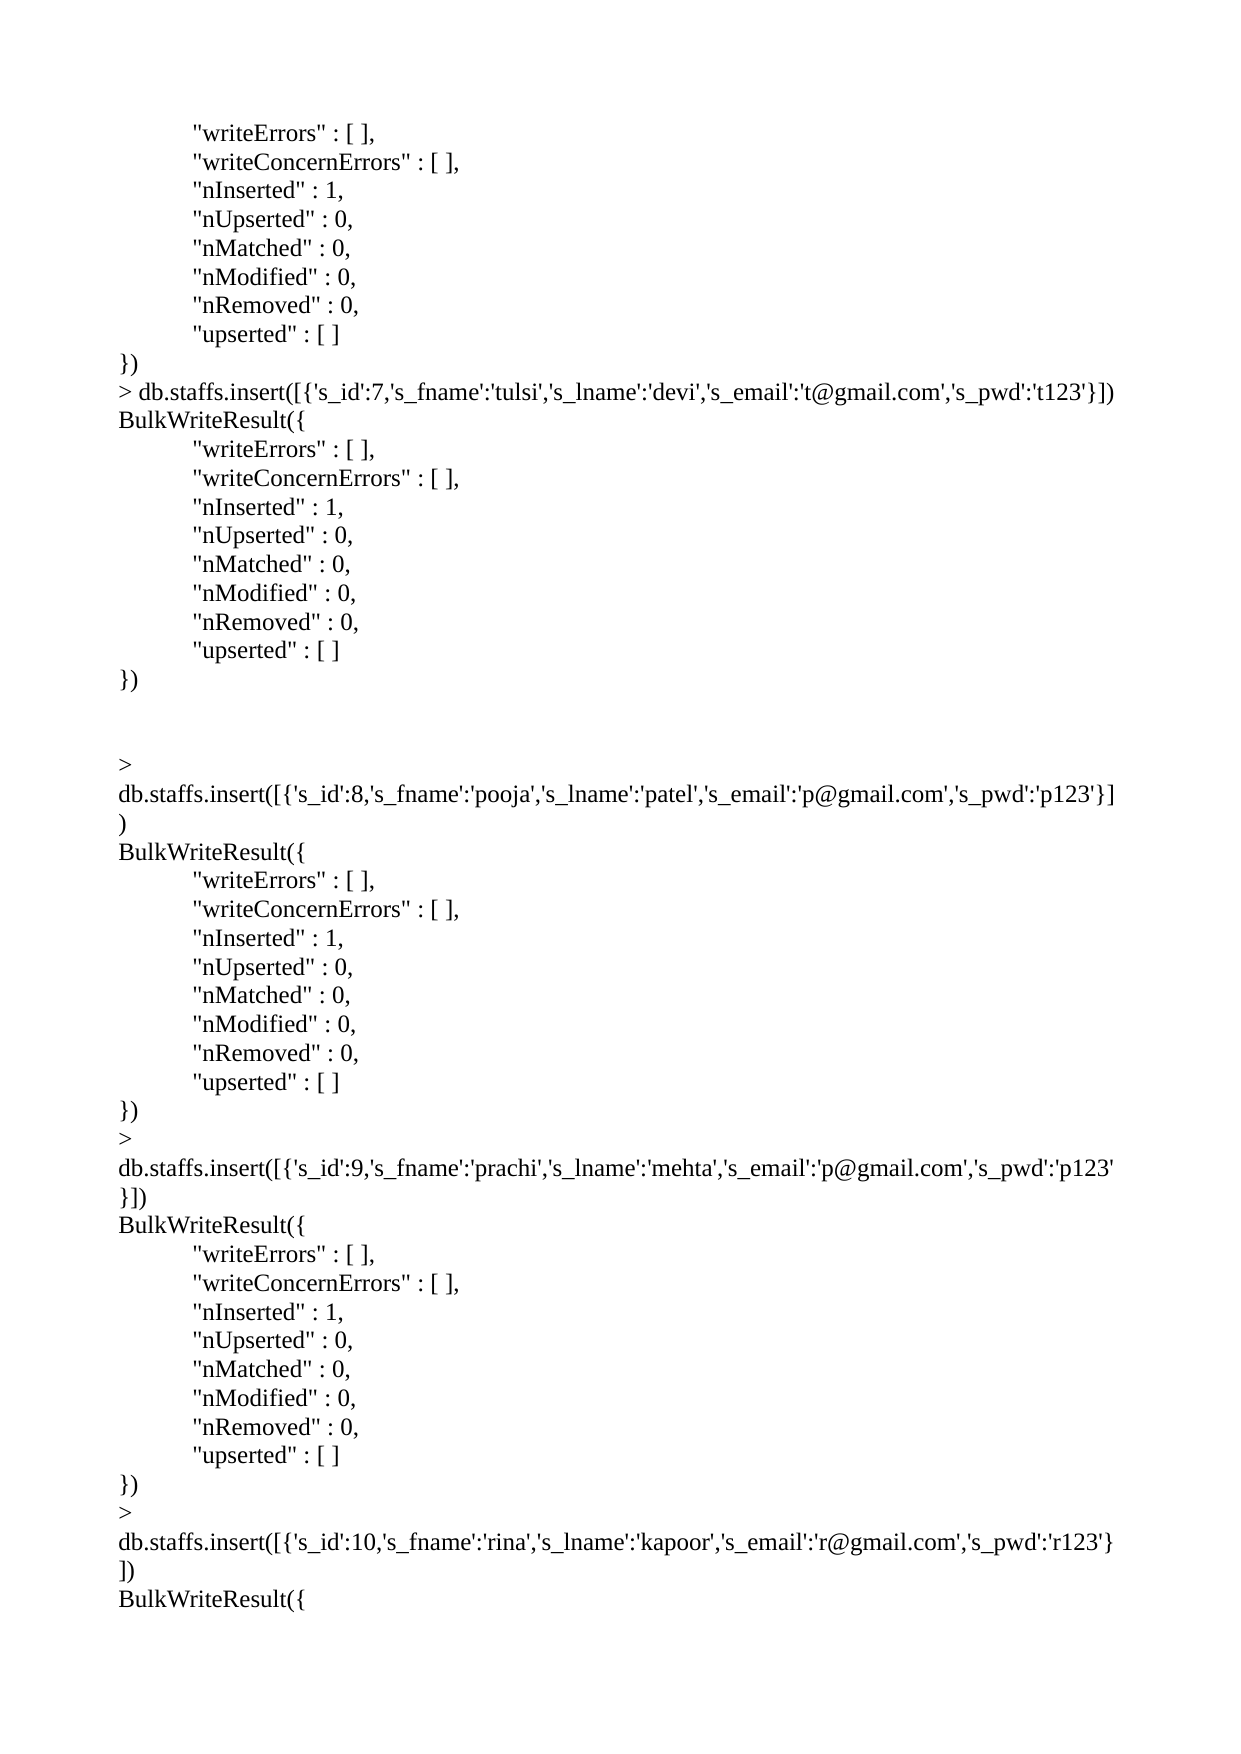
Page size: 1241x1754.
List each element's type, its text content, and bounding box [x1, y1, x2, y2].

text "nInserted" : 1, [118, 492, 1122, 521]
text BulkWriteResult({ [118, 1584, 1122, 1613]
text "nInserted" : 1, [118, 1297, 1122, 1326]
text "nUpserted" : 0, [118, 952, 1122, 981]
text }) [118, 348, 1122, 377]
text "writeConcernErrors" : [ ], [118, 147, 1122, 176]
text BulkWriteResult({ [118, 406, 1122, 434]
text "writeErrors" : [ ], [118, 866, 1122, 894]
text "writeConcernErrors" : [ ], [118, 894, 1122, 923]
text "nUpserted" : 0, [118, 1326, 1122, 1354]
text "nModified" : 0, [118, 1009, 1122, 1038]
text BulkWriteResult({ [118, 837, 1122, 866]
text > db.staffs.insert([{'s_id':10,'s_fname':'rina','s_lname':'kapoor','s_email':'r@gmail.com','s_pwd':'r123'}]) [118, 1498, 1122, 1584]
text "nInserted" : 1, [118, 176, 1122, 204]
text "nRemoved" : 0, [118, 291, 1122, 319]
text "nModified" : 0, [118, 578, 1122, 607]
text "writeConcernErrors" : [ ], [118, 1268, 1122, 1297]
text "nModified" : 0, [118, 262, 1122, 291]
text "nMatched" : 0, [118, 1354, 1122, 1383]
text "nModified" : 0, [118, 1383, 1122, 1412]
text "nUpserted" : 0, [118, 204, 1122, 233]
text }) [118, 1096, 1122, 1124]
text "nMatched" : 0, [118, 233, 1122, 262]
text > db.staffs.insert([{'s_id':9,'s_fname':'prachi','s_lname':'mehta','s_email':'p@gmail.com','s_pwd':'p123'}]) [118, 1124, 1122, 1211]
text }) [118, 1469, 1122, 1498]
text "upserted" : [ ] [118, 1067, 1122, 1096]
text "upserted" : [ ] [118, 319, 1122, 348]
text "writeConcernErrors" : [ ], [118, 463, 1122, 492]
text }) [118, 664, 1122, 693]
text "writeErrors" : [ ], [118, 118, 1122, 147]
text "nRemoved" : 0, [118, 607, 1122, 636]
text "nMatched" : 0, [118, 981, 1122, 1009]
text > db.staffs.insert([{'s_id':7,'s_fname':'tulsi','s_lname':'devi','s_email':'t@gmail.com','s_pwd':'t123'}]) [118, 377, 1122, 406]
text "nUpserted" : 0, [118, 521, 1122, 549]
text "nRemoved" : 0, [118, 1038, 1122, 1067]
text "writeErrors" : [ ], [118, 434, 1122, 463]
text "nMatched" : 0, [118, 549, 1122, 578]
text "upserted" : [ ] [118, 1441, 1122, 1469]
text "nRemoved" : 0, [118, 1412, 1122, 1441]
text "nInserted" : 1, [118, 923, 1122, 952]
text "writeErrors" : [ ], [118, 1239, 1122, 1268]
text "upserted" : [ ] [118, 636, 1122, 664]
text BulkWriteResult({ [118, 1211, 1122, 1239]
text > db.staffs.insert([{'s_id':8,'s_fname':'pooja','s_lname':'patel','s_email':'p@gmail.com','s_pwd':'p123'}]) [118, 751, 1122, 837]
